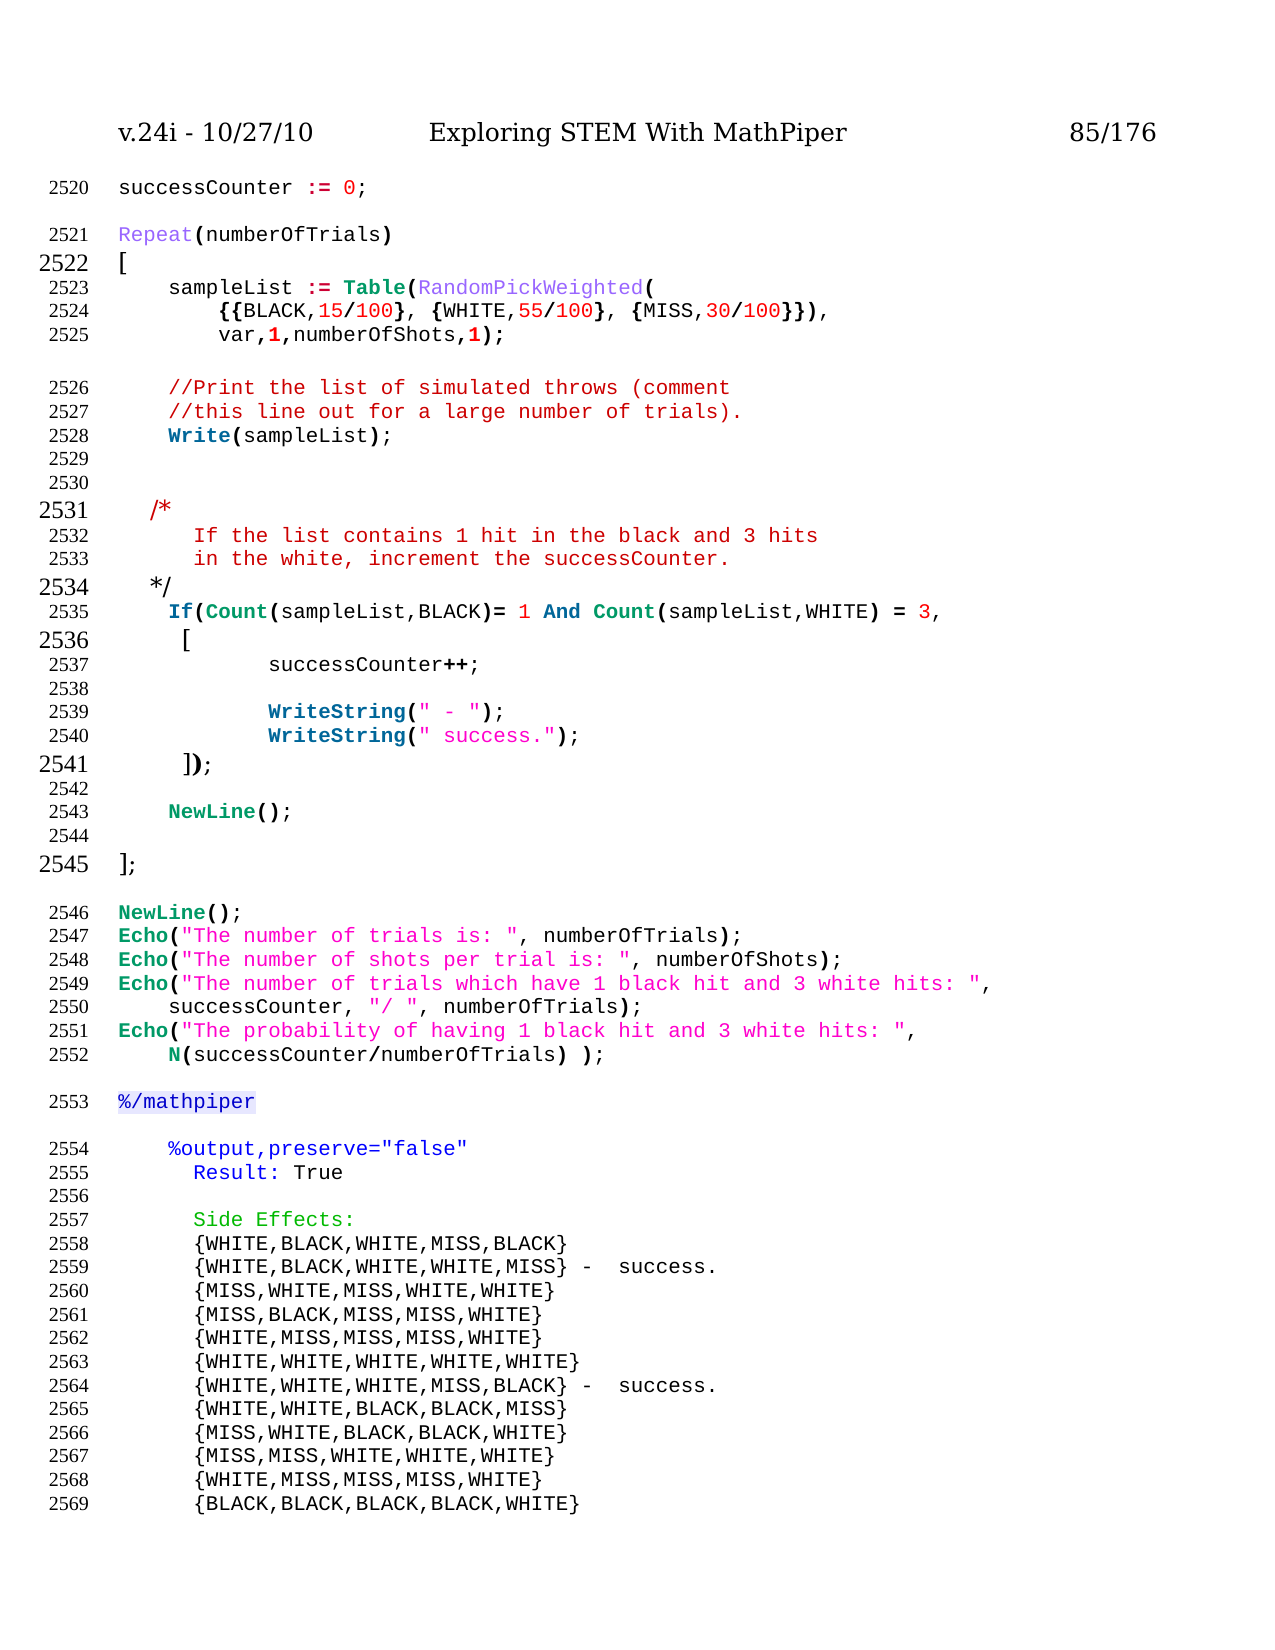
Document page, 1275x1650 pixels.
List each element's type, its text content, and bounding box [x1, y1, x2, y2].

text {WHITE,BLACK,WHITE,WHITE,MISS} - success. [118, 1256, 1157, 1280]
text WriteString(" success."); [118, 725, 1157, 748]
text {WHITE,WHITE,WHITE,MISS,BLACK} - success. [118, 1374, 1157, 1398]
text */ [118, 572, 1157, 601]
text Echo("The number of trials which have 1 black hit and 3 white hits: ", [118, 973, 1157, 996]
text {MISS,MISS,WHITE,WHITE,WHITE} [118, 1446, 1157, 1469]
text //Print the list of simulated throws (comment [118, 377, 1157, 401]
text {WHITE,MISS,MISS,MISS,WHITE} [118, 1469, 1157, 1493]
text {WHITE,WHITE,WHITE,WHITE,WHITE} [118, 1351, 1157, 1374]
text successCounter, "/ ", numberOfTrials); [118, 996, 1157, 1020]
text {MISS,BLACK,MISS,MISS,WHITE} [118, 1304, 1157, 1327]
text %output,preserve="false" [118, 1138, 1157, 1162]
text //this line out for a large number of trials). [118, 401, 1157, 424]
text successCounter++; [118, 654, 1157, 678]
text Echo("The probability of having 1 black hit and 3 white hits: ", [118, 1020, 1157, 1043]
text If(Count(sampleList,BLACK)= 1 And Count(sampleList,WHITE) = 3, [118, 601, 1157, 625]
text Repeat(numberOfTrials) [118, 224, 1157, 248]
text {MISS,WHITE,MISS,WHITE,WHITE} [118, 1280, 1157, 1304]
text NewLine(); [118, 802, 1157, 825]
text var,1,numberOfShots,1); [118, 324, 1157, 348]
text ]); [118, 748, 1157, 778]
text %/mathpiper [118, 1091, 1157, 1114]
text WriteString(" - "); [118, 701, 1157, 725]
text Side Effects: [118, 1209, 1157, 1233]
text in the white, increment the successCounter. [118, 548, 1157, 572]
text [ [118, 625, 1157, 654]
text [ [118, 248, 1157, 277]
text {WHITE,MISS,MISS,MISS,WHITE} [118, 1327, 1157, 1351]
text {{BLACK,15/100}, {WHITE,55/100}, {MISS,30/100}}), [118, 301, 1157, 324]
text {MISS,WHITE,BLACK,BLACK,WHITE} [118, 1422, 1157, 1446]
text {WHITE,WHITE,BLACK,BLACK,MISS} [118, 1398, 1157, 1422]
text ]; [118, 849, 1157, 878]
text {BLACK,BLACK,BLACK,BLACK,WHITE} [118, 1493, 1157, 1516]
text Echo("The number of trials is: ", numberOfTrials); [118, 925, 1157, 949]
text Write(sampleList); [118, 424, 1157, 448]
text If the list contains 1 hit in the black and 3 hits [118, 525, 1157, 548]
text successCounter := 0; [118, 177, 1157, 200]
text Result: True [118, 1162, 1157, 1185]
text N(successCounter/numberOfTrials) ); [118, 1043, 1157, 1067]
text sampleList := Table(RandomPickWeighted( [118, 277, 1157, 301]
text Echo("The number of shots per trial is: ", numberOfShots); [118, 949, 1157, 973]
text /* [118, 496, 1157, 525]
text NewLine(); [118, 902, 1157, 925]
text {WHITE,BLACK,WHITE,MISS,BLACK} [118, 1233, 1157, 1256]
